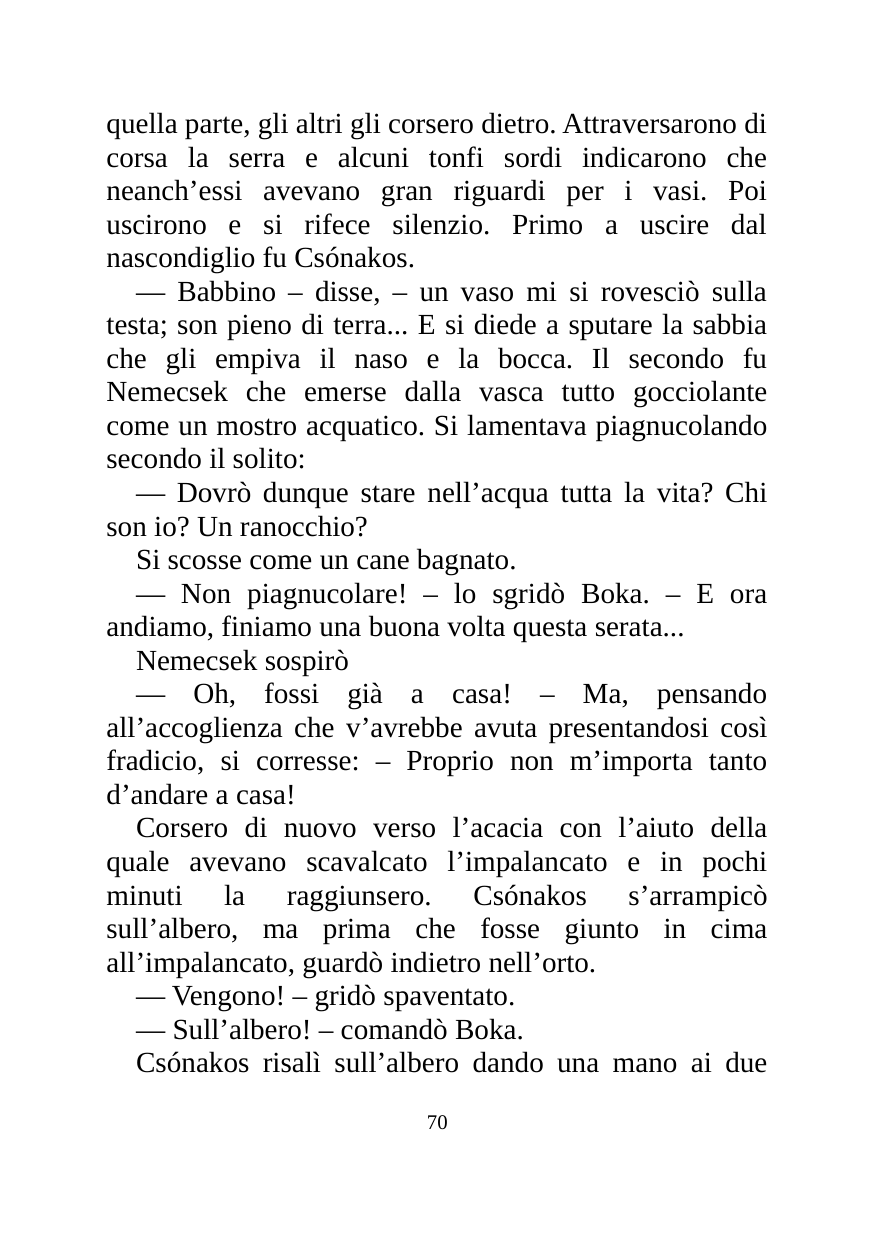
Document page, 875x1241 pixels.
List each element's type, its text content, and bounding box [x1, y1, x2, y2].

text Corsero di nuovo verso l’acacia con l’aiuto della quale avevano scavalcato l’impalancato e in pochi minuti la raggiunsero. Csónakos s’arrampicò sull’albero, ma prima che fosse giunto in cima all’impalancato, guardò indietro nell’orto. [106, 811, 768, 978]
text quella parte, gli altri gli corsero dietro. Attraversarono di corsa la serra e alcuni tonfi sordi indicarono che neanch’essi avevano gran riguardi per i vasi. Poi uscirono e si rifece silenzio. Primo a uscire dal nascondiglio fu Csónakos. [106, 106, 768, 274]
text — Non piagnucolare! – lo sgridò Boka. – E ora andiamo, finiamo una buona volta questa serata... [106, 576, 768, 643]
text — Babbino – disse, – un vaso mi si rovesciò sulla testa; son pieno di terra... E si diede a sputare la sabbia che gli empiva il naso e la bocca. Il secondo fu Nemecsek che emerse dalla vasca tutto gocciolante come un mostro acquatico. Si lamentava piagnucolando secondo il solito: [106, 274, 768, 475]
text Si scosse come un cane bagnato. [106, 542, 768, 576]
text — Vengono! – gridò spaventato. [106, 978, 768, 1012]
text — Sull’albero! – comandò Boka. [106, 1012, 768, 1045]
text Csónakos risalì sull’albero dando una mano ai due [106, 1045, 768, 1079]
text Nemecsek sospirò [106, 643, 768, 676]
text — Oh, fossi già a casa! – Ma, pensando all’accoglienza che v’avrebbe avuta presentandosi così fradicio, si corresse: – Proprio non m’importa tanto d’andare a casa! [106, 676, 768, 811]
text — Dovrò dunque stare nell’acqua tutta la vita? Chi son io? Un ranocchio? [106, 475, 768, 542]
